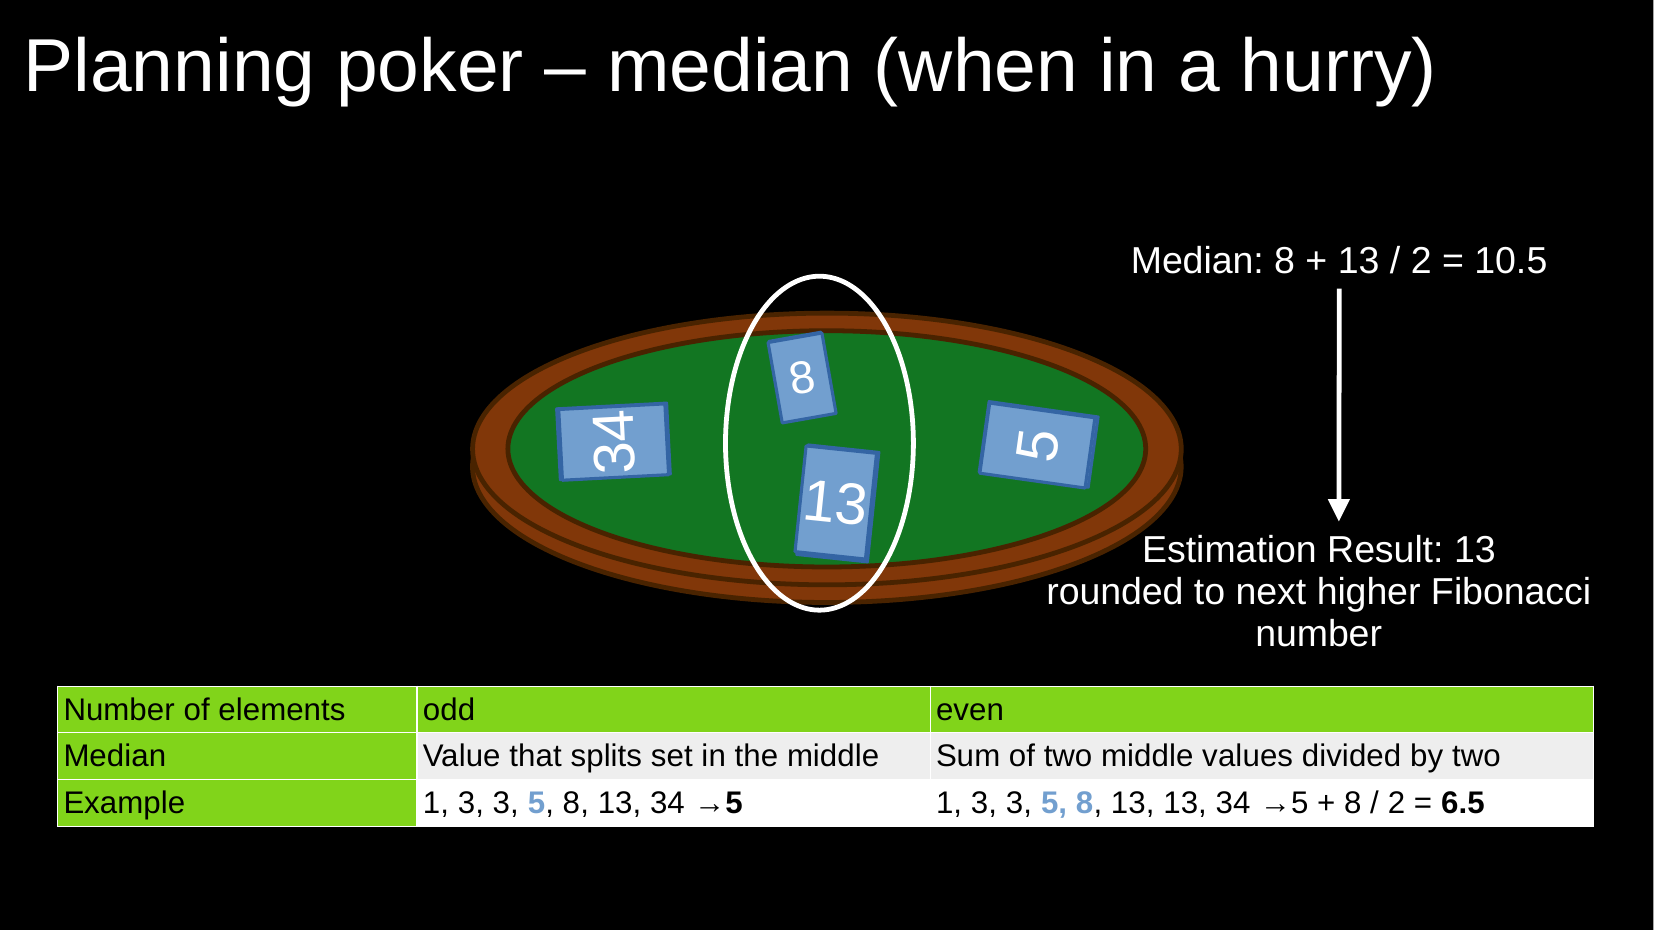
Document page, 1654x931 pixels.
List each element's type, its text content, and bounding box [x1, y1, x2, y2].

table_cell Median [58, 733, 416, 779]
table_header odd [418, 687, 930, 732]
text_box Median: 8 + 13 / 2 = 10.5 [1116, 231, 1563, 289]
text_box [472, 315, 784, 602]
table_cell Value that splits set in the middle [418, 733, 930, 779]
title Planning poker – median (when in a hurry) [23, 11, 1589, 119]
table_cell 1, 3, 3, 5, 8, 13, 34 →5 [418, 780, 930, 826]
text_box 5 [979, 403, 1095, 489]
text_box 13 [795, 445, 877, 560]
table_header even [931, 687, 1593, 732]
text_box [728, 313, 911, 603]
table_cell Example [58, 780, 416, 826]
text_box 34 [558, 403, 669, 481]
text_box 8 [768, 333, 837, 423]
text_box Estimation Result: 13 rounded to next higher Fibonacci number [1031, 521, 1646, 663]
table_cell Sum of two middle values divided by two [931, 733, 1593, 779]
table_header Number of elements [58, 687, 416, 732]
table_cell 1, 3, 3, 5, 8, 13, 13, 34 →5 + 8 / 2 = 6.5 [931, 780, 1593, 826]
text_box [853, 314, 1182, 603]
